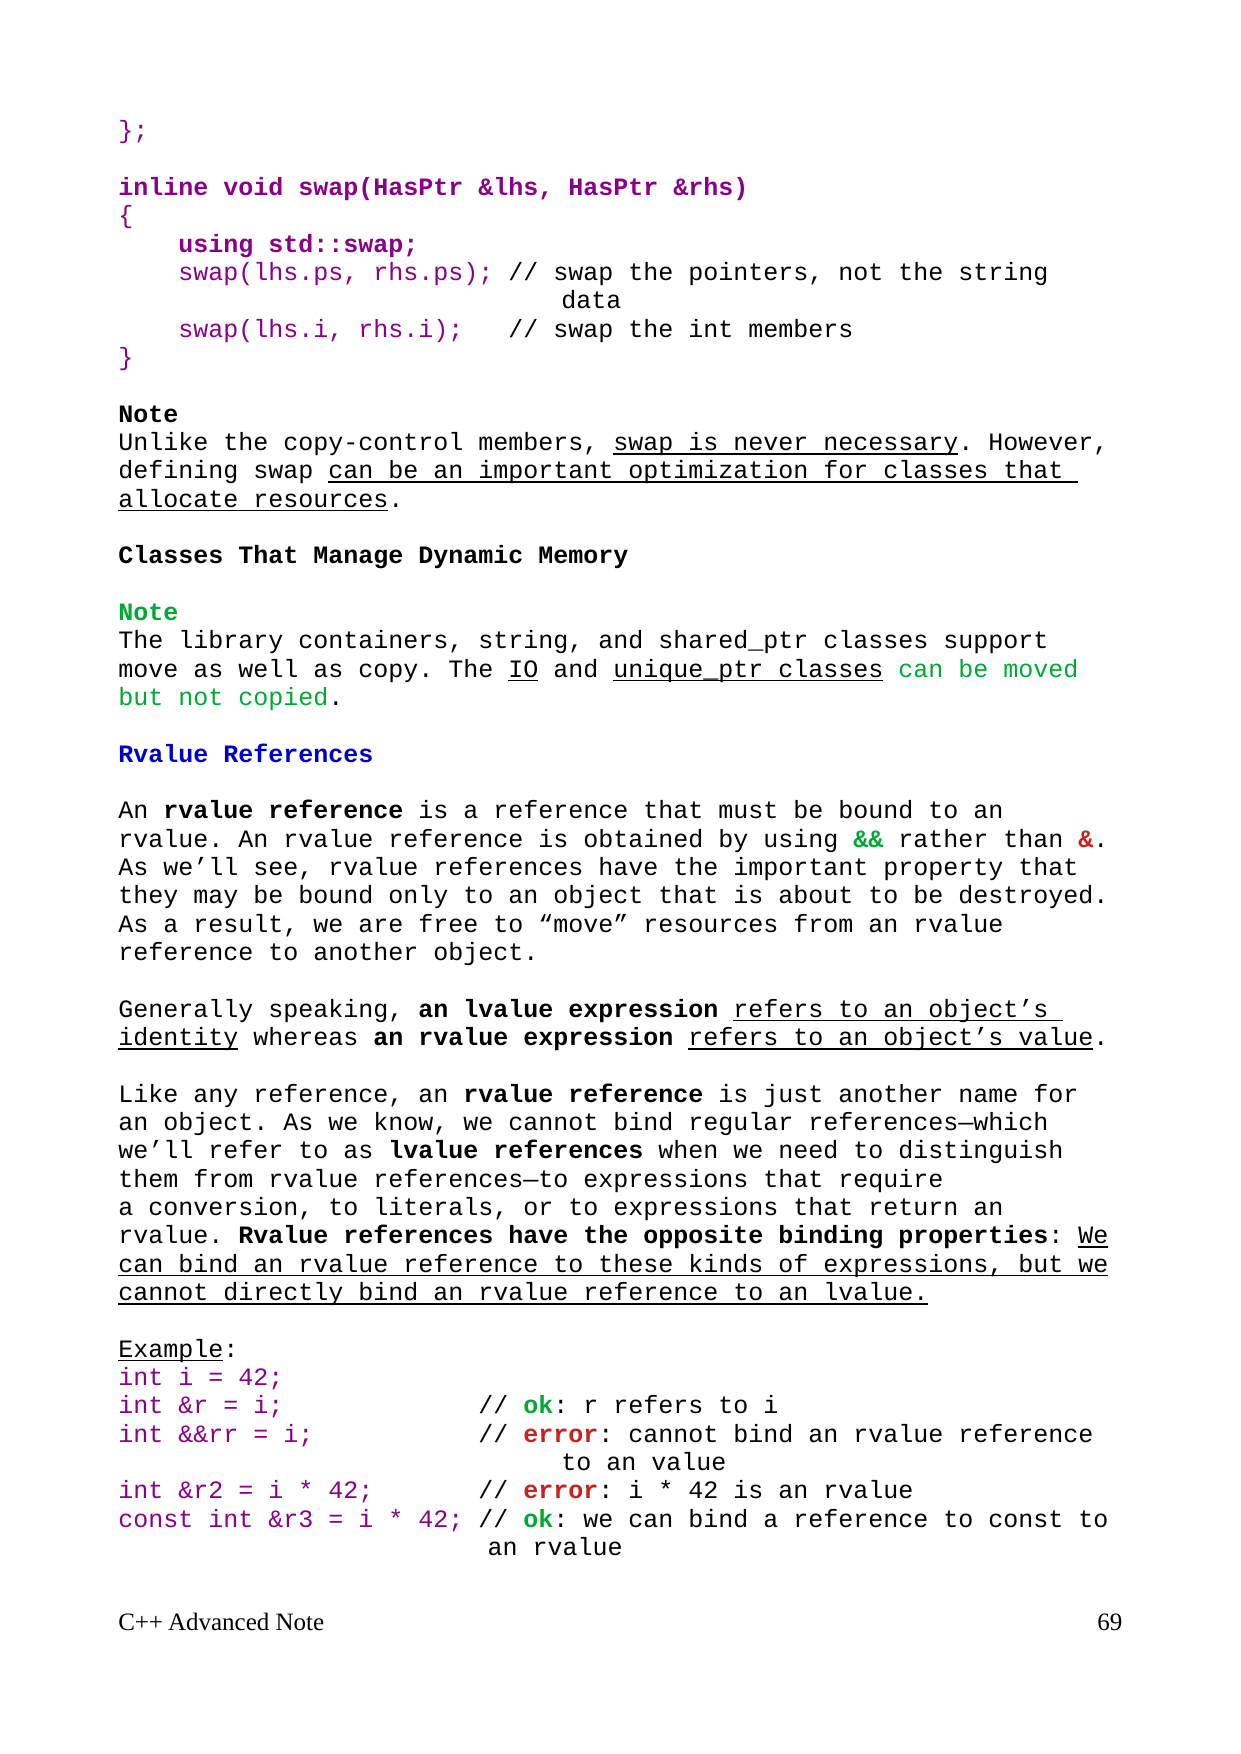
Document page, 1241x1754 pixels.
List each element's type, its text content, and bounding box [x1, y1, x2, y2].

text Note [118, 600, 1122, 628]
text }; [118, 118, 1122, 146]
text using std::swap; [118, 231, 1122, 260]
text a conversion, to literals, or to expressions that return an rvalue. Rvalue references have the opposite binding properties: We can bind an rvalue reference to these kinds of expressions, but we cannot directly bind an rvalue reference to an lvalue. [118, 1195, 1122, 1308]
text defining swap can be an important optimization for classes that allocate resources. [118, 458, 1122, 515]
text The library containers, string, and shared_ptr classes support move as well as copy. The IO and unique_ptr classes can be moved but not copied. [118, 628, 1122, 713]
text swap(lhs.i, rhs.i); // swap the int members [118, 316, 1122, 345]
text Like any reference, an rvalue reference is just another name for an object. As we know, we cannot bind regular references—which we’ll refer to as lvalue references when we need to distinguish them from rvalue references—to expressions that require [118, 1081, 1122, 1195]
text Rvalue References [118, 741, 1122, 770]
text Unlike the copy-control members, swap is never necessary. However, [118, 430, 1122, 458]
text An rvalue reference is a reference that must be bound to an [118, 798, 1122, 826]
text } [118, 345, 1122, 373]
text Example: [118, 1336, 1122, 1365]
text int &r = i; // ok: r refers to i [118, 1393, 1122, 1421]
text int &r2 = i * 42; // error: i * 42 is an rvalue [118, 1478, 1122, 1506]
text int i = 42; [118, 1365, 1122, 1393]
text Note [118, 401, 1122, 430]
text Generally speaking, an lvalue expression refers to an object’s identity whereas an rvalue expression refers to an object’s value. [118, 996, 1122, 1053]
text reference to another object. [118, 940, 1122, 968]
text rvalue. An rvalue reference is obtained by using && rather than &. As we’ll see, rvalue references have the important property that they may be bound only to an object that is about to be destroyed. As a result, we are free to “move” resources from an rvalue [118, 826, 1122, 940]
text { [118, 203, 1122, 231]
text int &&rr = i; // error: cannot bind an rvalue reference to an value [118, 1421, 1122, 1478]
text Classes That Manage Dynamic Memory [118, 543, 1122, 571]
text swap(lhs.ps, rhs.ps); // swap the pointers, not the string data [118, 260, 1122, 316]
text inline void swap(HasPtr &lhs, HasPtr &rhs) [118, 175, 1122, 203]
text const int &r3 = i * 42; // ok: we can bind a reference to const to an rvalue [118, 1506, 1122, 1563]
